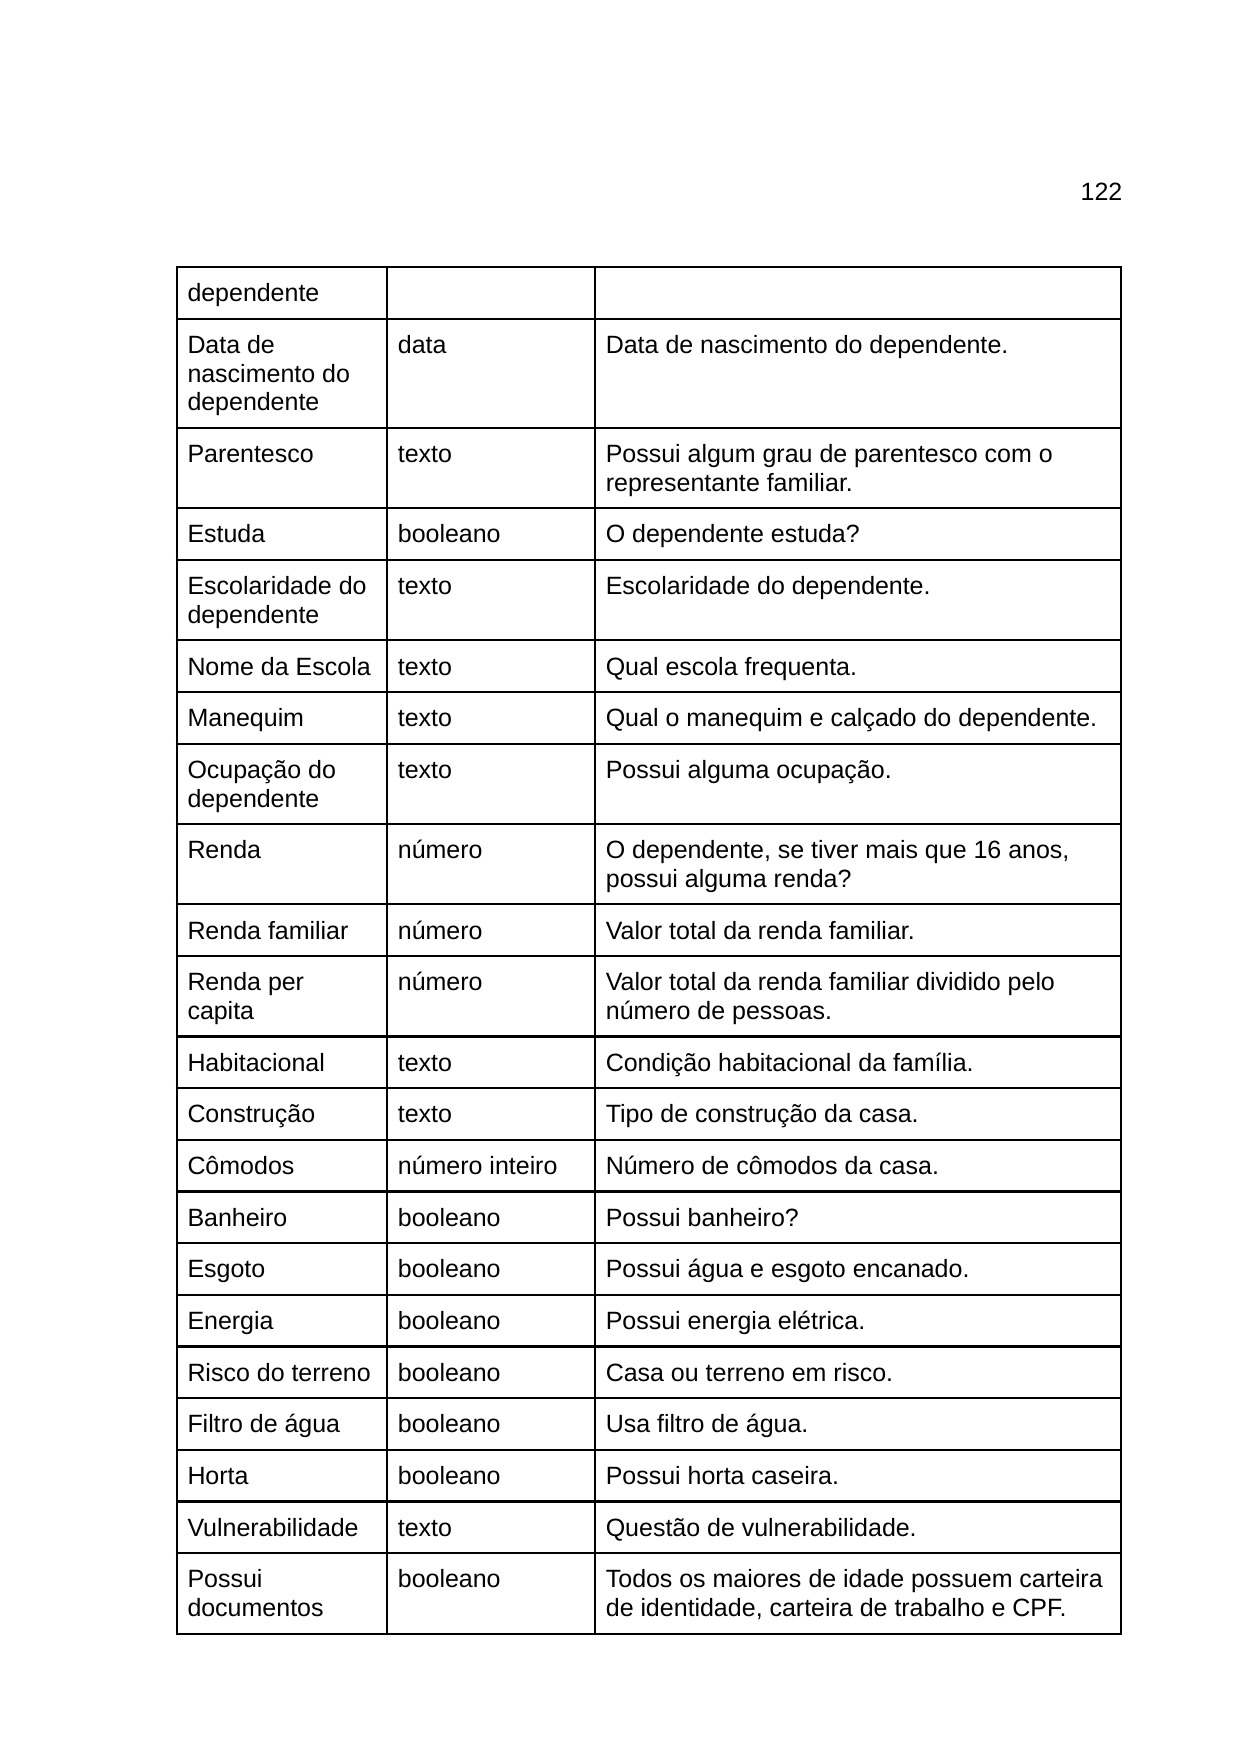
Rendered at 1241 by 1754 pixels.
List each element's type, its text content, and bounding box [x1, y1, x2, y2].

table_cell Tipo de construção da casa. [596, 1089, 1120, 1139]
table_cell Cômodos [178, 1141, 386, 1190]
table_cell número [388, 957, 594, 1035]
table_cell booleano [388, 1399, 594, 1449]
table_cell Renda [178, 825, 386, 903]
table_cell booleano [388, 1451, 594, 1500]
table_cell Possui banheiro? [596, 1193, 1120, 1242]
table_cell Renda familiar [178, 905, 386, 955]
table_cell Possui água e esgoto encanado. [596, 1244, 1120, 1294]
table_cell Construção [178, 1089, 386, 1139]
table_cell texto [388, 745, 594, 823]
table_cell Escolaridade do dependente. [596, 561, 1120, 639]
table_cell Valor total da renda familiar dividido pelo número de pessoas. [596, 957, 1120, 1035]
table_cell [596, 268, 1120, 317]
table_cell O dependente estuda? [596, 509, 1120, 559]
table_cell texto [388, 1089, 594, 1139]
table_cell texto [388, 641, 594, 691]
table_cell Possui algum grau de parentesco com o representante familiar. [596, 429, 1120, 507]
table_cell Qual escola frequenta. [596, 641, 1120, 691]
table_cell Valor total da renda familiar. [596, 905, 1120, 955]
table_cell Possui alguma ocupação. [596, 745, 1120, 823]
table_cell Escolaridade do dependente [178, 561, 386, 639]
table_cell Horta [178, 1451, 386, 1500]
table_cell Usa filtro de água. [596, 1399, 1120, 1449]
table_cell dependente [178, 268, 386, 317]
table_cell texto [388, 1503, 594, 1552]
table_cell O dependente, se tiver mais que 16 anos, possui alguma renda? [596, 825, 1120, 903]
table_cell booleano [388, 1348, 594, 1397]
table_cell Possui horta caseira. [596, 1451, 1120, 1500]
table_cell booleano [388, 1554, 594, 1632]
table_cell booleano [388, 1296, 594, 1345]
table_cell número [388, 825, 594, 903]
table_cell Data de nascimento do dependente. [596, 320, 1120, 427]
table_cell Ocupação do dependente [178, 745, 386, 823]
table_cell texto [388, 561, 594, 639]
table_cell texto [388, 693, 594, 742]
table_cell número inteiro [388, 1141, 594, 1190]
table_cell Habitacional [178, 1038, 386, 1087]
table_cell Banheiro [178, 1193, 386, 1242]
table_cell Energia [178, 1296, 386, 1345]
table_cell booleano [388, 509, 594, 559]
table_cell Manequim [178, 693, 386, 742]
table_cell Questão de vulnerabilidade. [596, 1503, 1120, 1552]
table_cell Filtro de água [178, 1399, 386, 1449]
table_cell texto [388, 1038, 594, 1087]
table_cell Possui energia elétrica. [596, 1296, 1120, 1345]
table_cell booleano [388, 1193, 594, 1242]
table_cell Casa ou terreno em risco. [596, 1348, 1120, 1397]
table_cell booleano [388, 1244, 594, 1294]
table_cell data [388, 320, 594, 427]
table_cell número [388, 905, 594, 955]
table_cell Vulnerabilidade [178, 1503, 386, 1552]
table_cell Número de cômodos da casa. [596, 1141, 1120, 1190]
table_cell Todos os maiores de idade possuem carteira de identidade, carteira de trabalho e CPF. [596, 1554, 1120, 1632]
table_cell Qual o manequim e calçado do dependente. [596, 693, 1120, 742]
table_cell Estuda [178, 509, 386, 559]
table_cell Parentesco [178, 429, 386, 507]
table_cell Esgoto [178, 1244, 386, 1294]
table_cell Possui documentos [178, 1554, 386, 1632]
table_cell [388, 268, 594, 317]
table_cell Data de nascimento do dependente [178, 320, 386, 427]
table_cell Risco do terreno [178, 1348, 386, 1397]
table_cell Renda per capita [178, 957, 386, 1035]
table_cell Nome da Escola [178, 641, 386, 691]
table_cell Condição habitacional da família. [596, 1038, 1120, 1087]
table_cell texto [388, 429, 594, 507]
